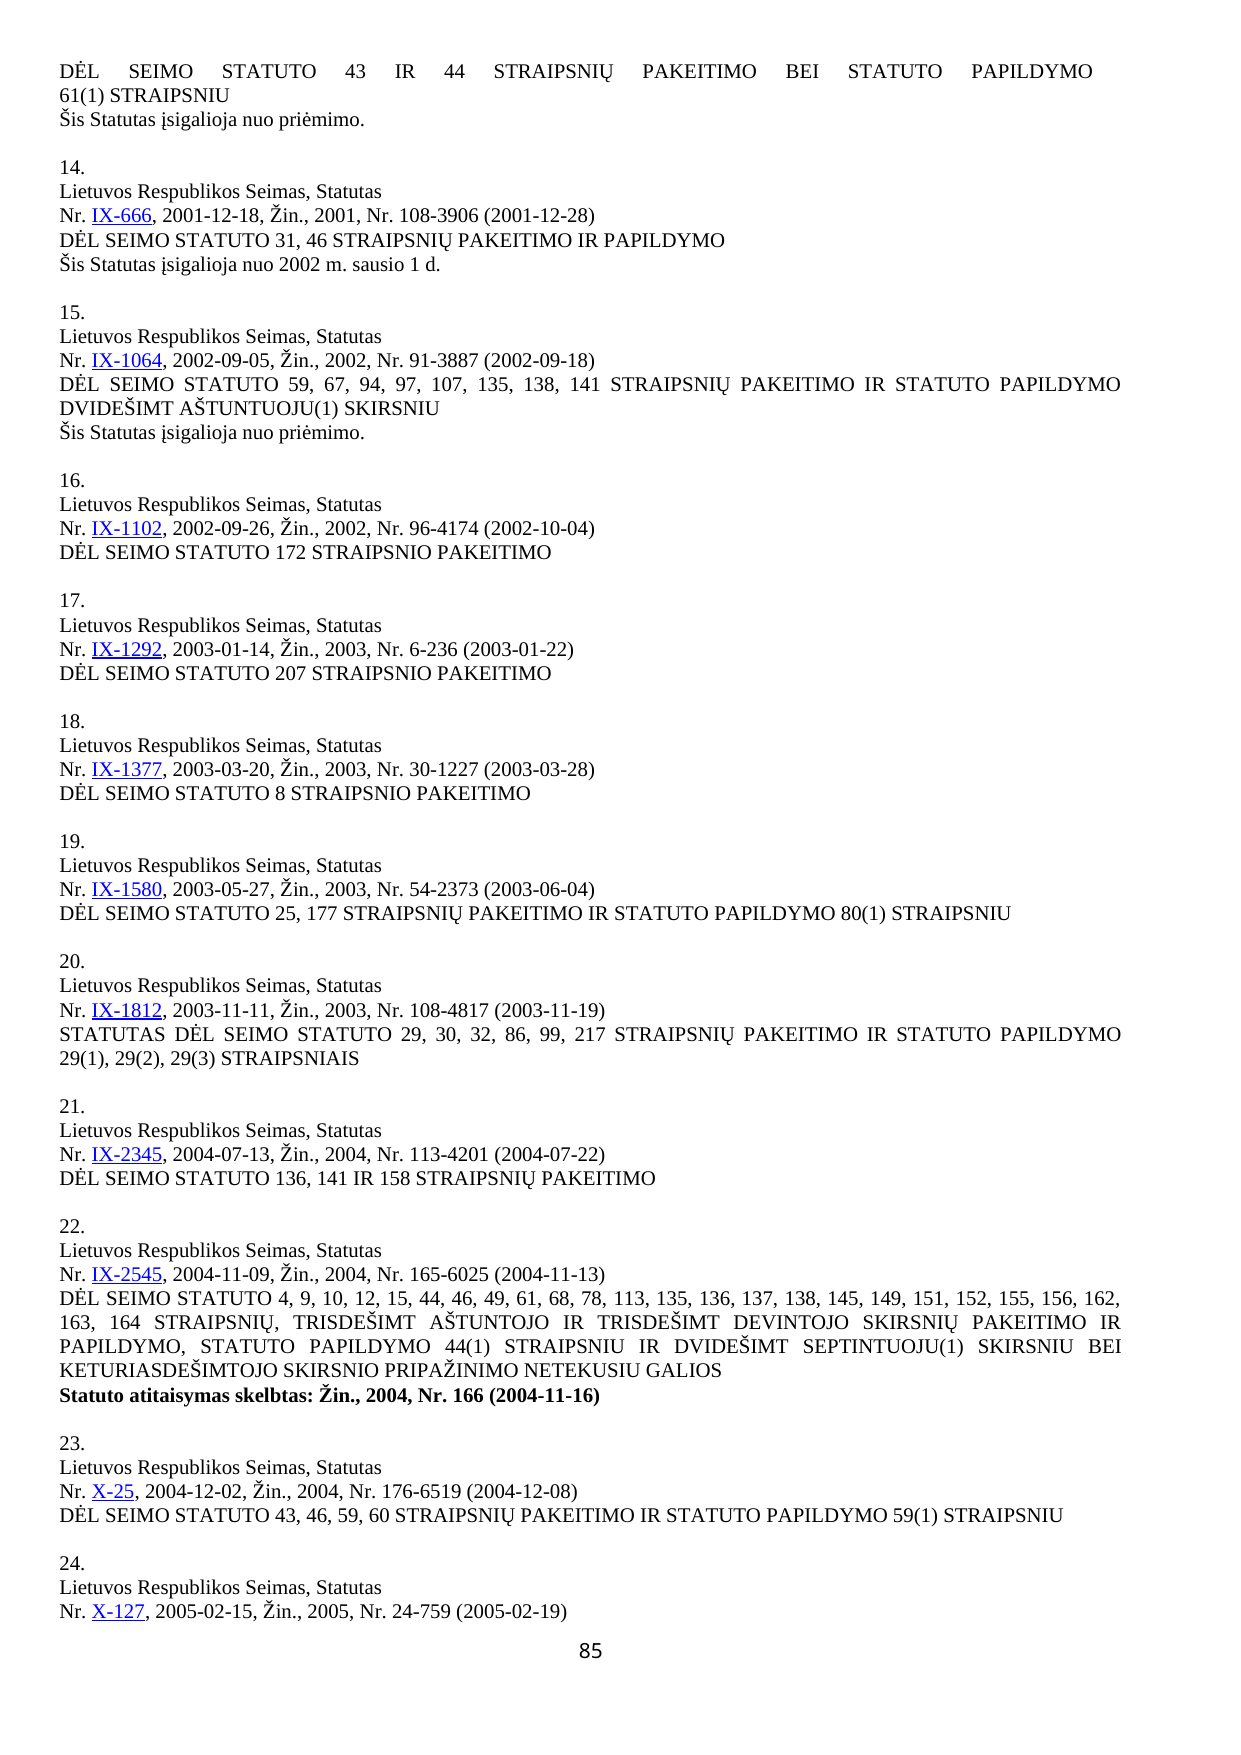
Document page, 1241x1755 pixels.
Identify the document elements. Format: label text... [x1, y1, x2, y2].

text Šis Statutas įsigalioja nuo priėmimo. [59, 420, 1122, 444]
text Lietuvos Respublikos Seimas, Statutas [59, 1455, 1122, 1479]
text Nr. IX-1292, 2003-01-14, Žin., 2003, Nr. 6-236 (2003-01-22) [59, 637, 1122, 661]
text Lietuvos Respublikos Seimas, Statutas [59, 324, 1122, 348]
text Lietuvos Respublikos Seimas, Statutas [59, 1118, 1122, 1142]
text Nr. X-127, 2005-02-15, Žin., 2005, Nr. 24-759 (2005-02-19) [59, 1599, 1122, 1623]
text Nr. IX-1102, 2002-09-26, Žin., 2002, Nr. 96-4174 (2002-10-04) [59, 516, 1122, 540]
text 14. [59, 155, 1122, 179]
text Lietuvos Respublikos Seimas, Statutas [59, 1238, 1122, 1262]
text Lietuvos Respublikos Seimas, Statutas [59, 179, 1122, 203]
text Nr. IX-1580, 2003-05-27, Žin., 2003, Nr. 54-2373 (2003-06-04) [59, 877, 1122, 901]
text DĖL SEIMO STATUTO 172 STRAIPSNIO PAKEITIMO [59, 540, 1122, 564]
text DĖL SEIMO STATUTO 207 STRAIPSNIO PAKEITIMO [59, 661, 1122, 685]
text 18. [59, 709, 1122, 733]
text Lietuvos Respublikos Seimas, Statutas [59, 612, 1122, 637]
text DĖL SEIMO STATUTO 136, 141 IR 158 STRAIPSNIŲ PAKEITIMO [59, 1166, 1122, 1190]
text Statuto atitaisymas skelbtas: Žin., 2004, Nr. 166 (2004-11-16) [59, 1382, 1122, 1407]
text Šis Statutas įsigalioja nuo 2002 m. sausio 1 d. [59, 252, 1122, 276]
text Šis Statutas įsigalioja nuo priėmimo. [59, 107, 1122, 131]
text DĖL SEIMO STATUTO 31, 46 STRAIPSNIŲ PAKEITIMO IR PAPILDYMO [59, 227, 1122, 252]
text 24. [59, 1551, 1122, 1575]
text Nr. IX-1812, 2003-11-11, Žin., 2003, Nr. 108-4817 (2003-11-19) [59, 997, 1122, 1022]
text STATUTAS DĖL SEIMO STATUTO 29, 30, 32, 86, 99, 217 STRAIPSNIŲ PAKEITIMO IR STATUTO PAPILDYMO 29(1), 29(2), 29(3) STRAIPSNIAIS [59, 1022, 1122, 1070]
text 16. [59, 468, 1122, 492]
text Nr. IX-666, 2001-12-18, Žin., 2001, Nr. 108-3906 (2001-12-28) [59, 203, 1122, 227]
text 22. [59, 1214, 1122, 1238]
text DĖL SEIMO STATUTO 25, 177 STRAIPSNIŲ PAKEITIMO IR STATUTO PAPILDYMO 80(1) STRAIPSNIU [59, 901, 1122, 925]
text Lietuvos Respublikos Seimas, Statutas [59, 1575, 1122, 1599]
text Lietuvos Respublikos Seimas, Statutas [59, 492, 1122, 516]
text DĖL SEIMO STATUTO 8 STRAIPSNIO PAKEITIMO [59, 781, 1122, 805]
text 23. [59, 1431, 1122, 1455]
text Nr. IX-2345, 2004-07-13, Žin., 2004, Nr. 113-4201 (2004-07-22) [59, 1142, 1122, 1166]
text Lietuvos Respublikos Seimas, Statutas [59, 733, 1122, 757]
text Nr. IX-1377, 2003-03-20, Žin., 2003, Nr. 30-1227 (2003-03-28) [59, 757, 1122, 781]
text 17. [59, 588, 1122, 612]
text Lietuvos Respublikos Seimas, Statutas [59, 853, 1122, 877]
text 21. [59, 1094, 1122, 1118]
text 15. [59, 300, 1122, 324]
text Nr. IX-2545, 2004-11-09, Žin., 2004, Nr. 165-6025 (2004-11-13) [59, 1262, 1122, 1286]
text 19. [59, 829, 1122, 853]
text Lietuvos Respublikos Seimas, Statutas [59, 973, 1122, 997]
text 20. [59, 949, 1122, 973]
text DĖL SEIMO STATUTO 43 IR 44 STRAIPSNIŲ PAKEITIMO BEI STATUTO PAPILDYMO 61(1) STRAIPSNIU [59, 59, 1122, 107]
text DĖL SEIMO STATUTO 4, 9, 10, 12, 15, 44, 46, 49, 61, 68, 78, 113, 135, 136, 137, 138, 145, 149, 151, 152, 155, 156, 162, 163, 164 STRAIPSNIŲ, TRISDEŠIMT AŠTUNTOJO IR TRISDEŠIMT DEVINTOJO SKIRSNIŲ PAKEITIMO IR PAPILDYMO, STATUTO PAPILDYMO 44(1) STRAIPSNIU IR DVIDEŠIMT SEPTINTUOJU(1) SKIRSNIU BEI KETURIASDEŠIMTOJO SKIRSNIO PRIPAŽINIMO NETEKUSIU GALIOS [59, 1286, 1122, 1382]
text DĖL SEIMO STATUTO 43, 46, 59, 60 STRAIPSNIŲ PAKEITIMO IR STATUTO PAPILDYMO 59(1) STRAIPSNIU [59, 1503, 1122, 1527]
text Nr. IX-1064, 2002-09-05, Žin., 2002, Nr. 91-3887 (2002-09-18) [59, 348, 1122, 372]
text Nr. X-25, 2004-12-02, Žin., 2004, Nr. 176-6519 (2004-12-08) [59, 1479, 1122, 1503]
text DĖL SEIMO STATUTO 59, 67, 94, 97, 107, 135, 138, 141 STRAIPSNIŲ PAKEITIMO IR STATUTO PAPILDYMO DVIDEŠIMT AŠTUNTUOJU(1) SKIRSNIU [59, 372, 1122, 420]
